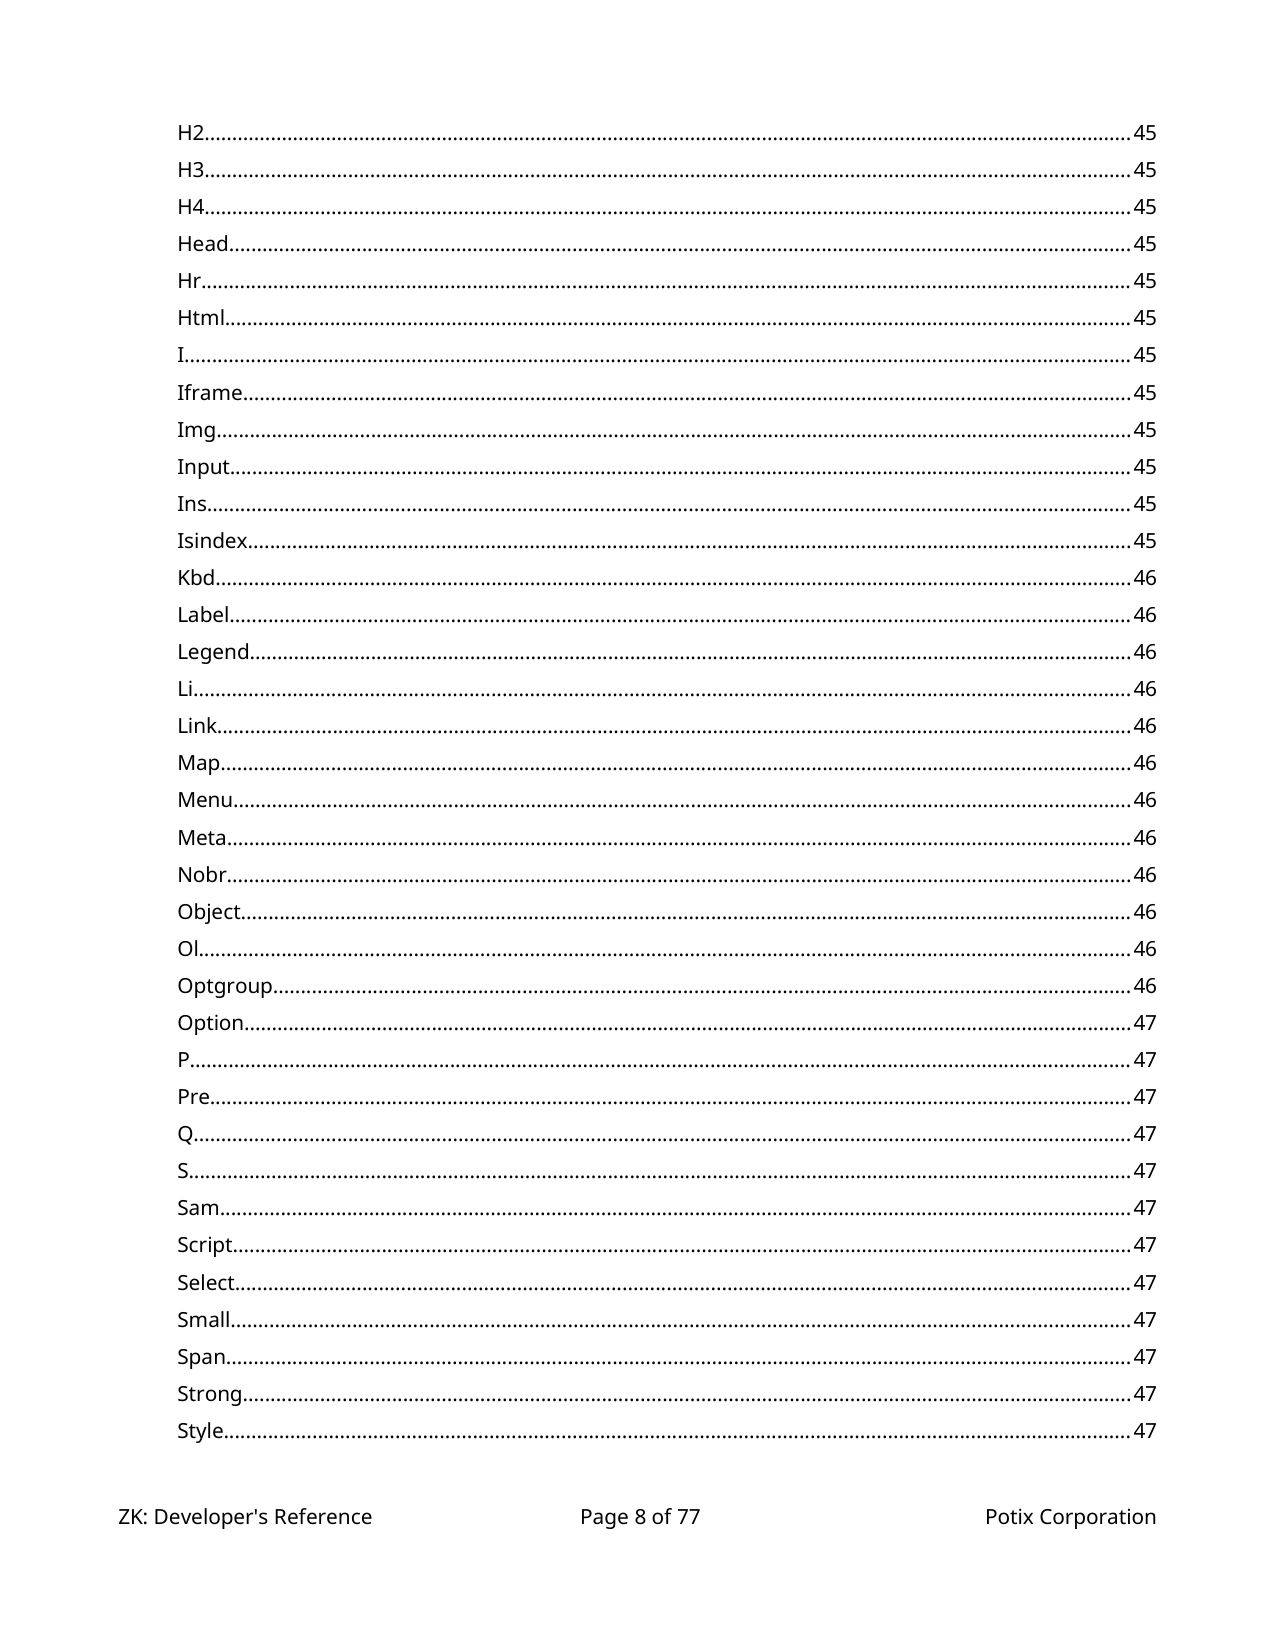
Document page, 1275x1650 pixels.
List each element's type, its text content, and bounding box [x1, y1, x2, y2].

text Optgroup 46 [177, 971, 1157, 999]
text Iframe 45 [177, 378, 1157, 406]
text Img 45 [177, 415, 1157, 443]
text Style 47 [177, 1416, 1157, 1444]
text Small 47 [177, 1305, 1157, 1333]
text Select 47 [177, 1268, 1157, 1296]
text Meta 46 [177, 823, 1157, 851]
text Html 45 [177, 303, 1157, 332]
text Option 47 [177, 1008, 1157, 1036]
text Head 45 [177, 229, 1157, 258]
text Pre 47 [177, 1082, 1157, 1111]
text Label 46 [177, 600, 1157, 628]
text S 47 [177, 1156, 1157, 1185]
text Hr 45 [177, 266, 1157, 295]
text Strong 47 [177, 1379, 1157, 1407]
text Map 46 [177, 748, 1157, 777]
text Sam 47 [177, 1193, 1157, 1222]
text Span 47 [177, 1342, 1157, 1370]
text Nobr 46 [177, 860, 1157, 888]
text Q 47 [177, 1119, 1157, 1148]
text H4 45 [177, 192, 1157, 221]
text Ol 46 [177, 934, 1157, 962]
text Li 46 [177, 674, 1157, 703]
text Kbd 46 [177, 563, 1157, 591]
text Menu 46 [177, 786, 1157, 814]
text H2 45 [177, 118, 1157, 146]
text Legend 46 [177, 637, 1157, 666]
text Script 47 [177, 1231, 1157, 1259]
text Link 46 [177, 711, 1157, 740]
text Ins 45 [177, 489, 1157, 517]
text Input 45 [177, 452, 1157, 480]
text Object 46 [177, 897, 1157, 925]
text I 45 [177, 341, 1157, 369]
text P 47 [177, 1045, 1157, 1073]
text Isindex 45 [177, 526, 1157, 554]
text H3 45 [177, 155, 1157, 183]
